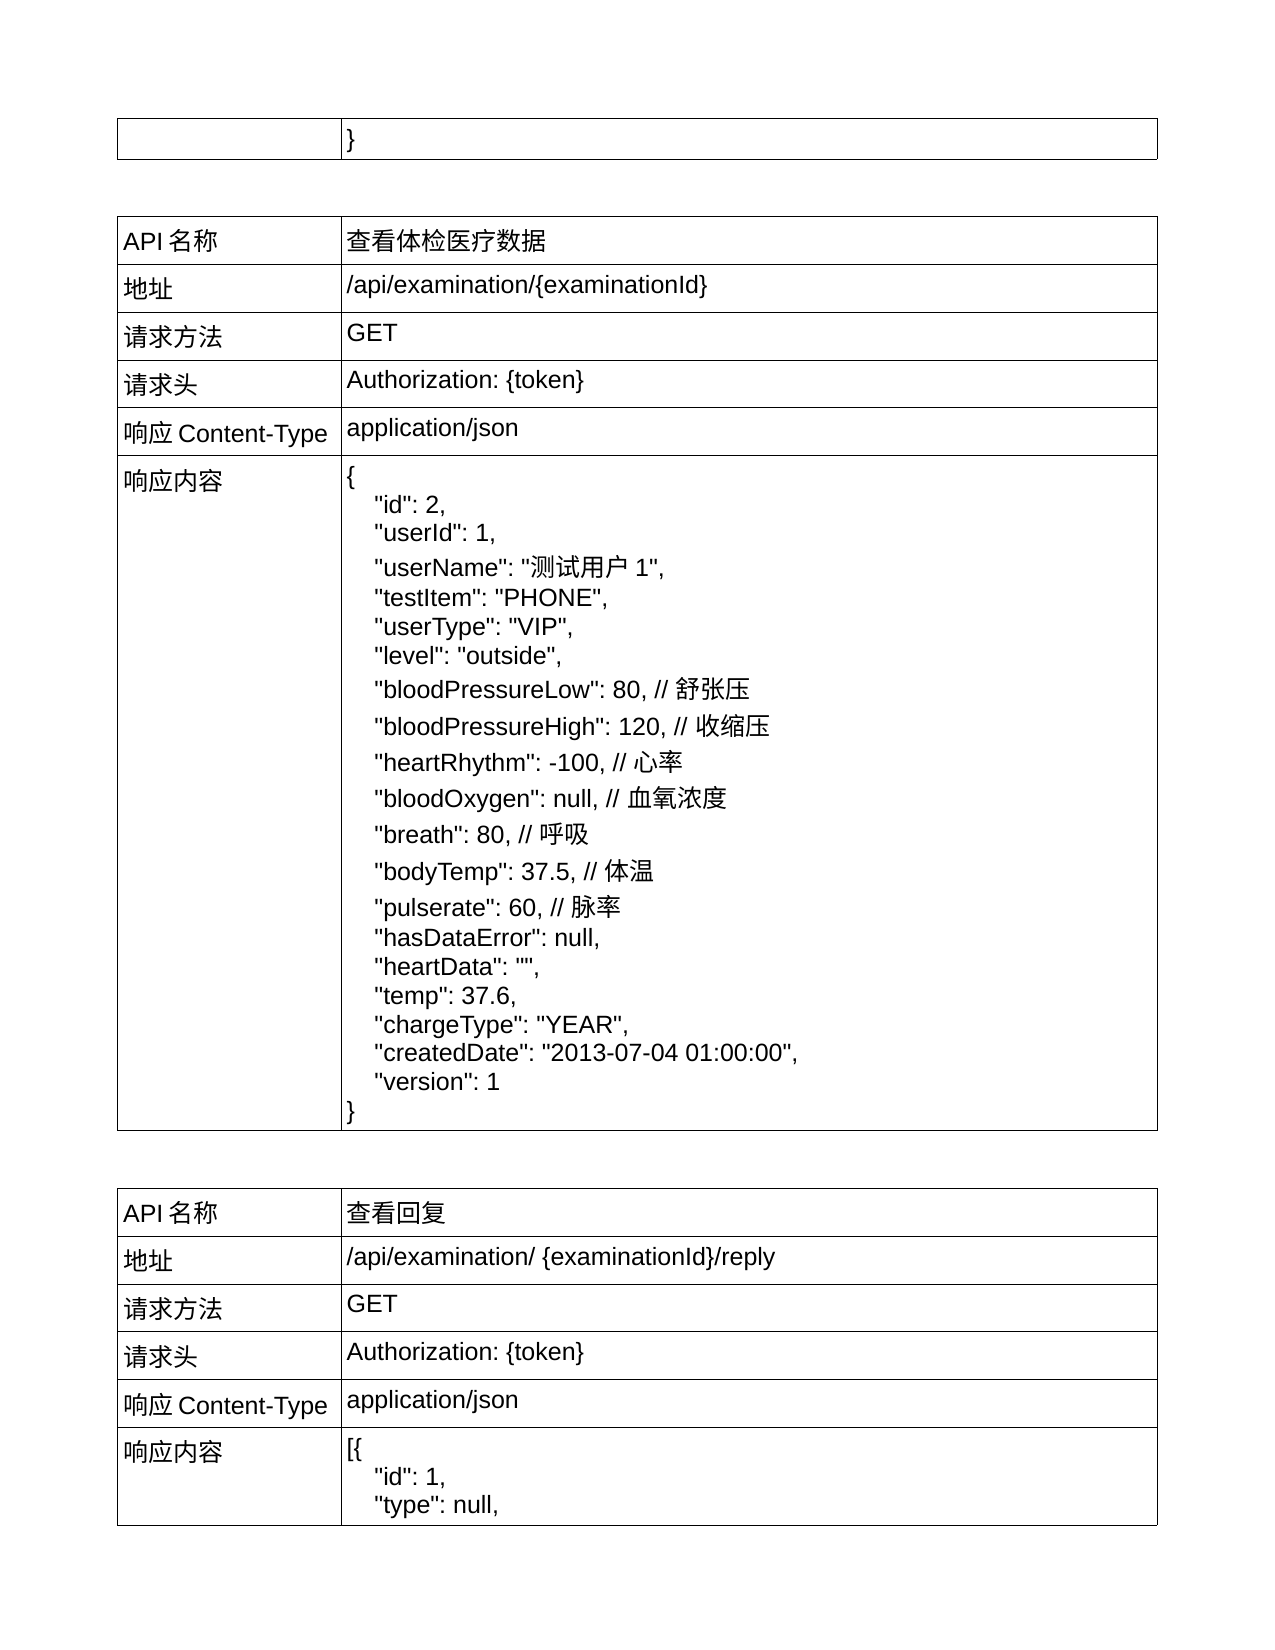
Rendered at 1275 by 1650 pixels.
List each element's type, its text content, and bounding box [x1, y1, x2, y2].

table_cell application/json [342, 1380, 1157, 1427]
table_cell GET [342, 1285, 1157, 1331]
table_cell { "id": 2, "userId": 1, "userName": "测试用户1", "testItem": "PHONE", "userType": "VIP", "level": "outside", "bloodPressureLow": 80, // 舒张压 "bloodPressureHigh": 120, // 收缩压 "heartRhythm": -100, // 心率 "bloodOxygen": null, // 血氧浓度 "breath": 80, // 呼吸 "bodyTemp": 37.5, // 体温 "pulserate": 60, // 脉率 "hasDataError": null, "heartData": "", "temp": 37.6, "chargeType": "YEAR", "createdDate": "2013-07-04 01:00:00", "version": 1 } [342, 456, 1157, 1130]
table_cell } [342, 119, 1157, 158]
table_cell /api/examination/ {examinationId}/reply [342, 1237, 1157, 1284]
table_cell 请求方法 [118, 313, 341, 359]
table_cell /api/examination/{examinationId} [342, 265, 1157, 312]
table_cell 请求头 [118, 361, 341, 407]
table_cell 请求头 [118, 1332, 341, 1379]
table_header API名称 [118, 1189, 341, 1236]
table_cell 请求方法 [118, 1285, 341, 1331]
table_cell 地址 [118, 265, 341, 312]
table_cell 响应内容 [118, 1428, 341, 1525]
table_cell Authorization: {token} [342, 1332, 1157, 1379]
table_cell Authorization: {token} [342, 361, 1157, 407]
table_cell 响应Content-Type [118, 1380, 341, 1427]
table_header 查看体检医疗数据 [342, 217, 1157, 264]
table_cell application/json [342, 408, 1157, 455]
table_cell GET [342, 313, 1157, 359]
table_header 查看回复 [342, 1189, 1157, 1236]
table_cell 响应Content-Type [118, 408, 341, 455]
table_cell [118, 119, 341, 158]
table_cell [{ "id": 1, "type": null, [342, 1428, 1157, 1525]
table_header API名称 [118, 217, 341, 264]
table_cell 响应内容 [118, 456, 341, 1130]
table_cell 地址 [118, 1237, 341, 1284]
